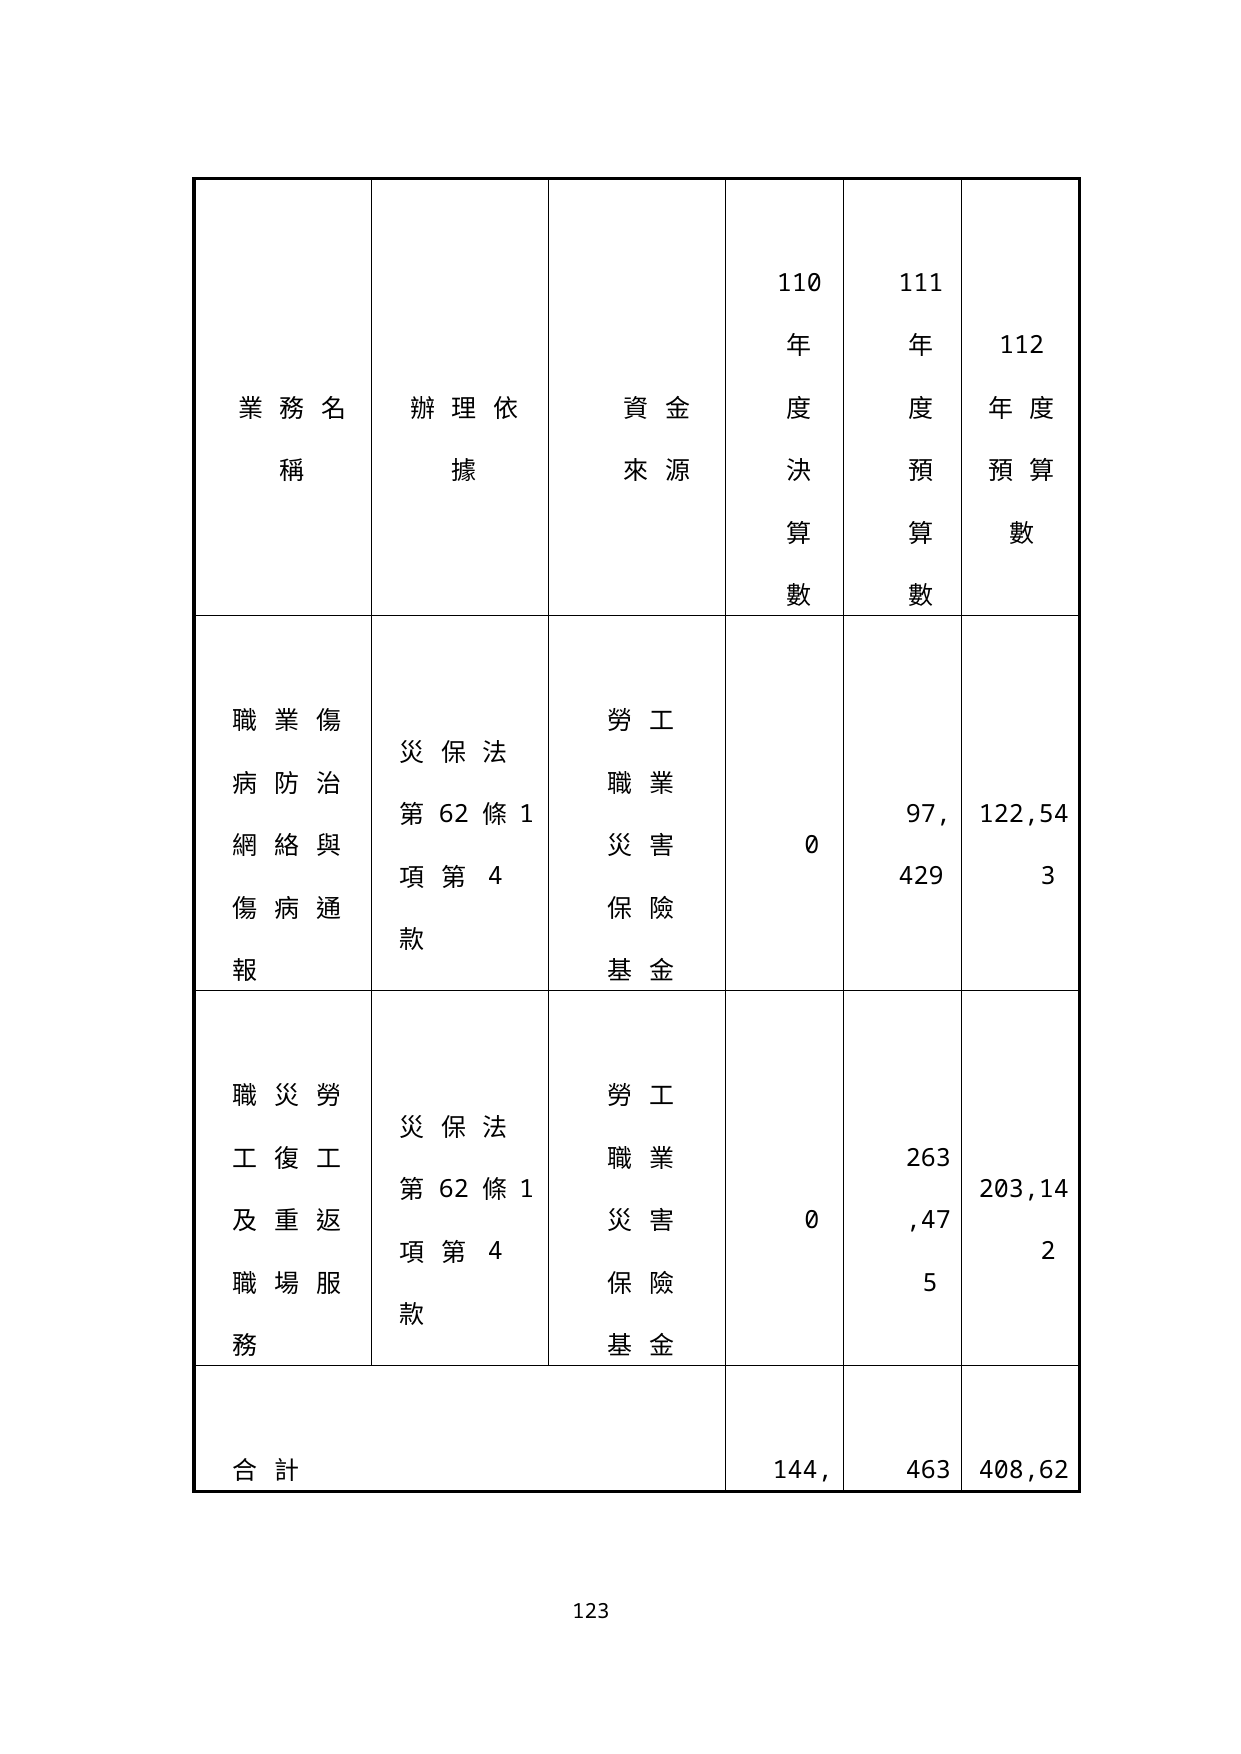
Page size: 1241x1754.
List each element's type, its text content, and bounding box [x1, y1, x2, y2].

table_cell 0 [726, 991, 843, 1365]
table_cell 97,429 [844, 616, 961, 990]
table_cell 職業傷病防治網絡與傷病通報 [196, 616, 371, 990]
table_header 辦理依據 [372, 180, 548, 615]
table_cell 職災勞工復工及重返職場服務 [196, 991, 371, 1365]
table_cell 263,475 [844, 991, 961, 1365]
table_header 112年度 預算數 [962, 180, 1078, 615]
table_header 資金來源 [549, 180, 725, 615]
table_cell 408,62 [962, 1366, 1078, 1490]
table_cell 0 [726, 616, 843, 990]
table_cell 災保法第62條1項第4款 [372, 991, 548, 1365]
table_cell 122,543 [962, 616, 1078, 990]
table_cell 463 [844, 1366, 961, 1490]
table_cell 合計 [196, 1366, 725, 1490]
table_header 業務名稱 [196, 180, 371, 615]
table_cell 203,142 [962, 991, 1078, 1365]
table_cell 勞工職業災害保險基金 [549, 991, 725, 1365]
table_header 111年度預算數 [844, 180, 961, 615]
table_cell 勞工職業災害保險基金 [549, 616, 725, 990]
table_cell 144, [726, 1366, 843, 1490]
table_header 110年度決算數 [726, 180, 843, 615]
table_cell 災保法第62條1項第4款 [372, 616, 548, 990]
